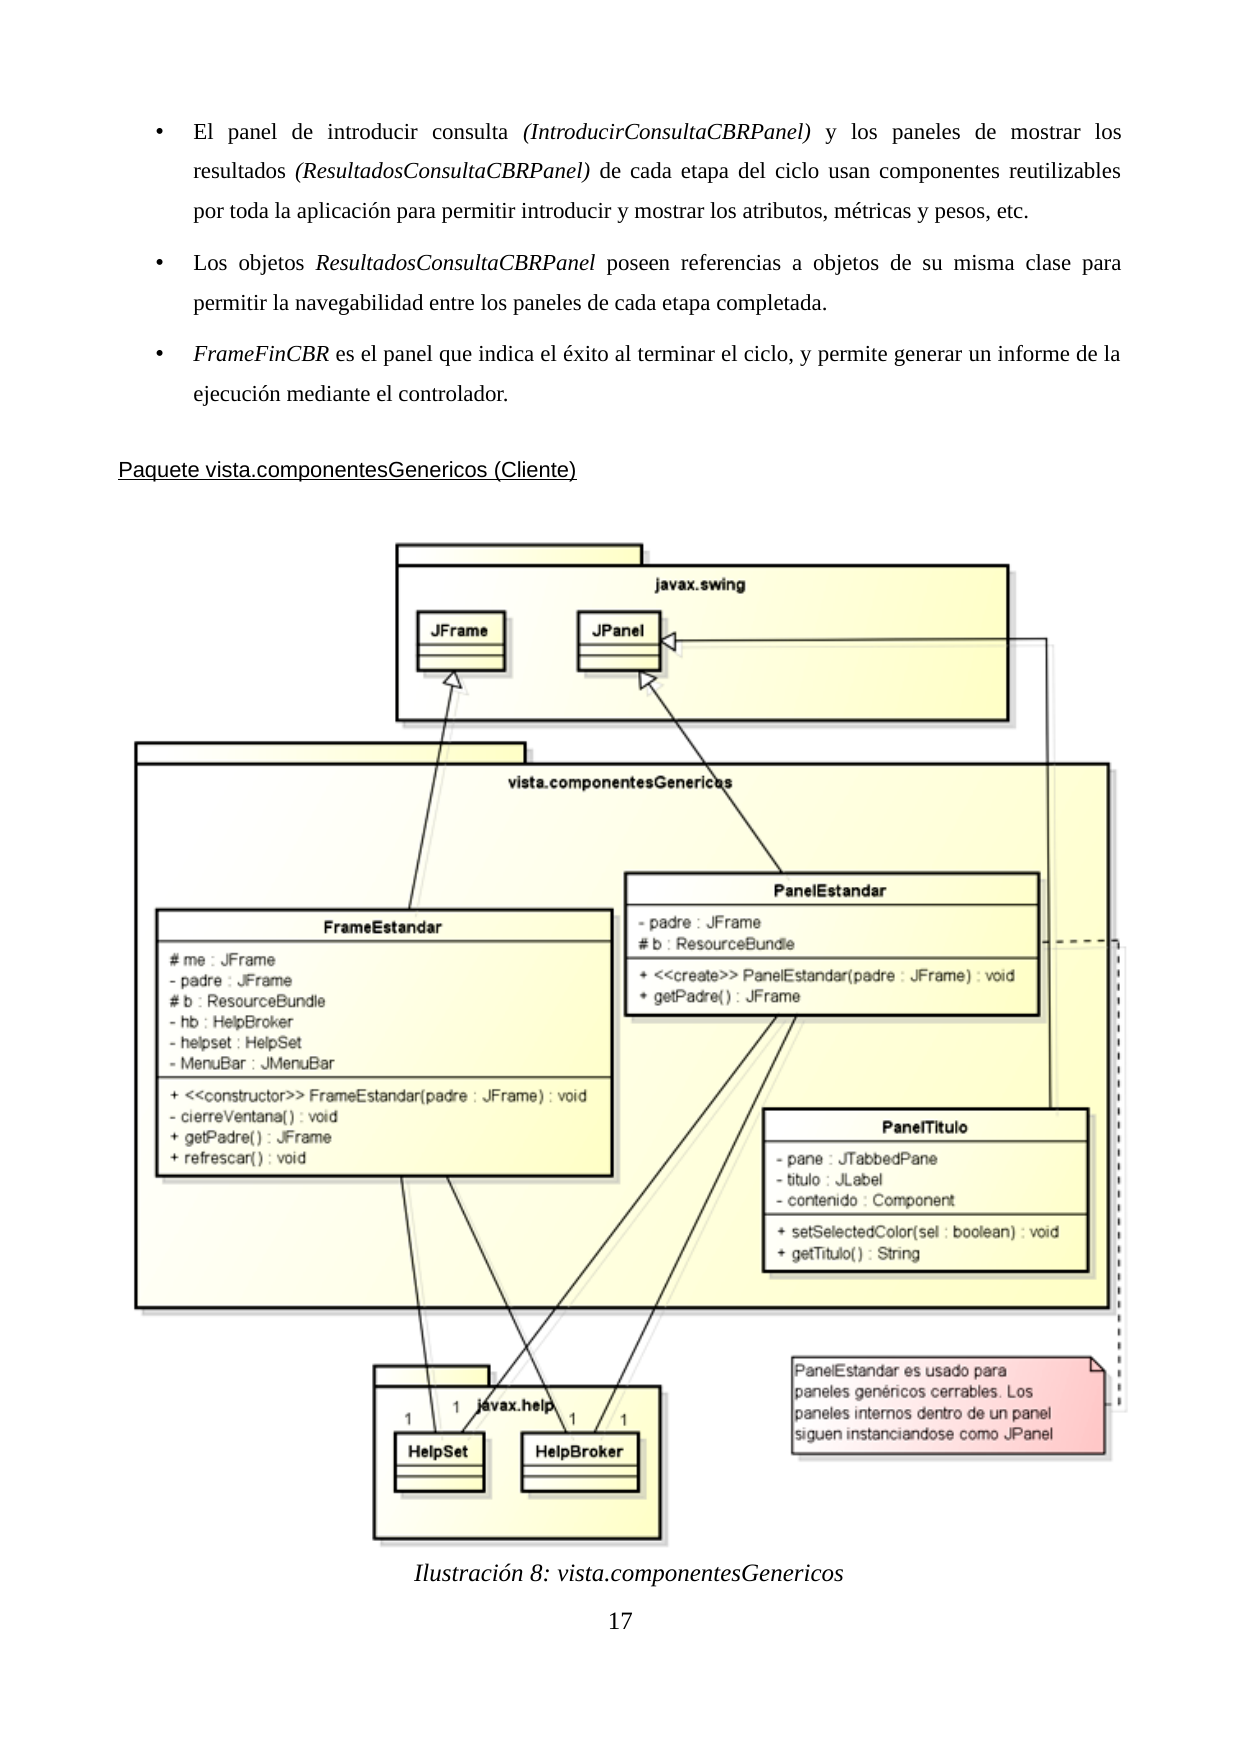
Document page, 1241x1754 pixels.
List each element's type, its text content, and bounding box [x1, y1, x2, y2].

subtitle [128, 526, 1132, 538]
list El panel de introducir consulta (IntroducirConsultaCBRPanel) y los paneles de mostrar los resultados (ResultadosConsultaCBRPanel) de cada etapa del ciclo usan componentes reutilizables por toda la aplicación para permitir introducir y mostrar los atributos, métricas y pesos, etc. [156, 118, 1122, 223]
text Ilustración 8: vista.componentesGenericos [128, 1559, 1132, 1587]
subtitle [128, 1587, 1132, 1602]
subtitle Paquete vista.componentesGenericos (Cliente) [118, 457, 1122, 482]
list Los objetos ResultadosConsultaCBRPanel poseen referencias a objetos de su misma clase para permitir la navegabilidad entre los paneles de cada etapa completada. [156, 249, 1122, 315]
list FrameFinCBR es el panel que indica el éxito al terminar el ciclo, y permite generar un informe de la ejecución mediante el controlador. [156, 341, 1122, 406]
picture [128, 538, 1133, 1559]
